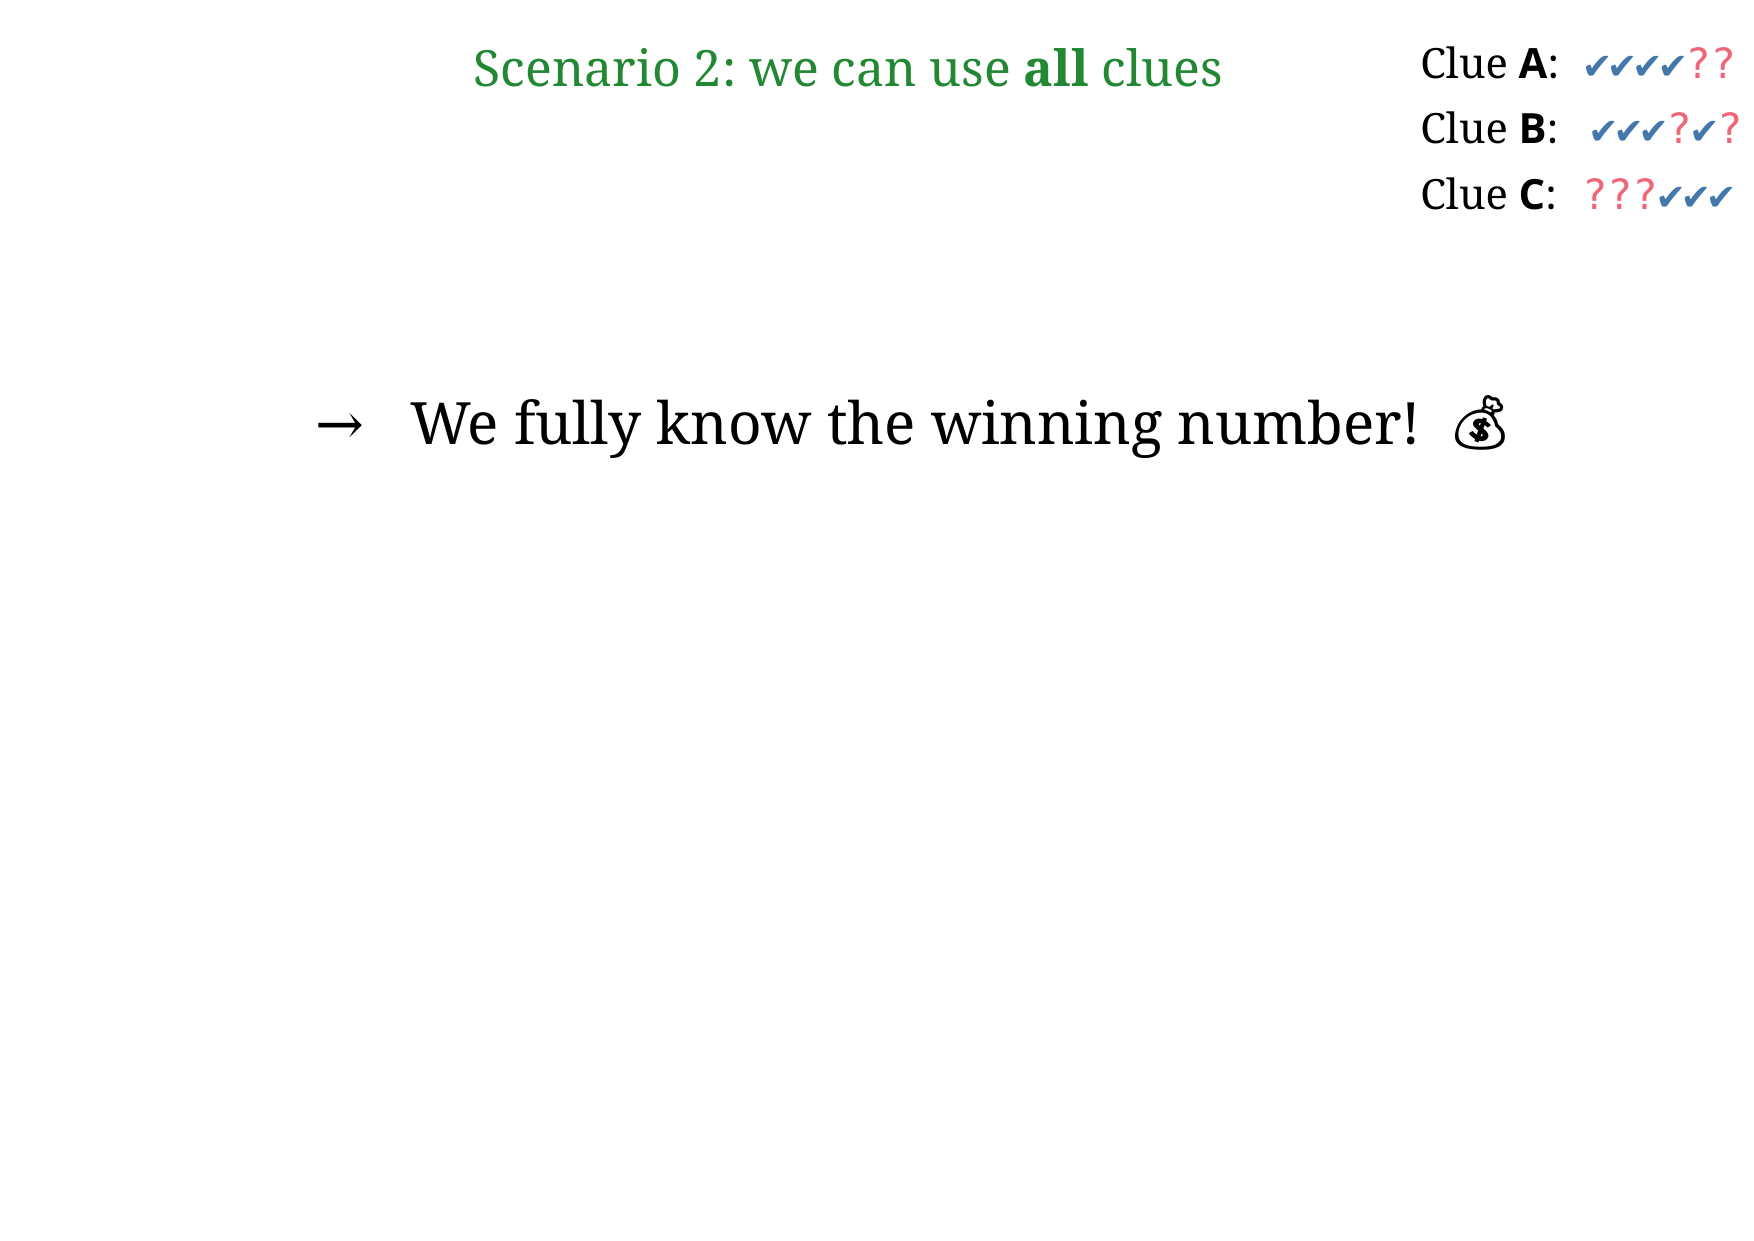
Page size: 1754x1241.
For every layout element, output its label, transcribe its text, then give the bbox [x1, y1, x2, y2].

text_box Clue A: ✔✔✔✔?? Clue B: ✔✔✔?✔? Clue C: ???✔✔✔ [1405, 17, 1751, 207]
text_box → We fully know the winning number! 💰 [301, 374, 1453, 469]
text_box Scenario 2: we can use all clues [458, 25, 1177, 92]
